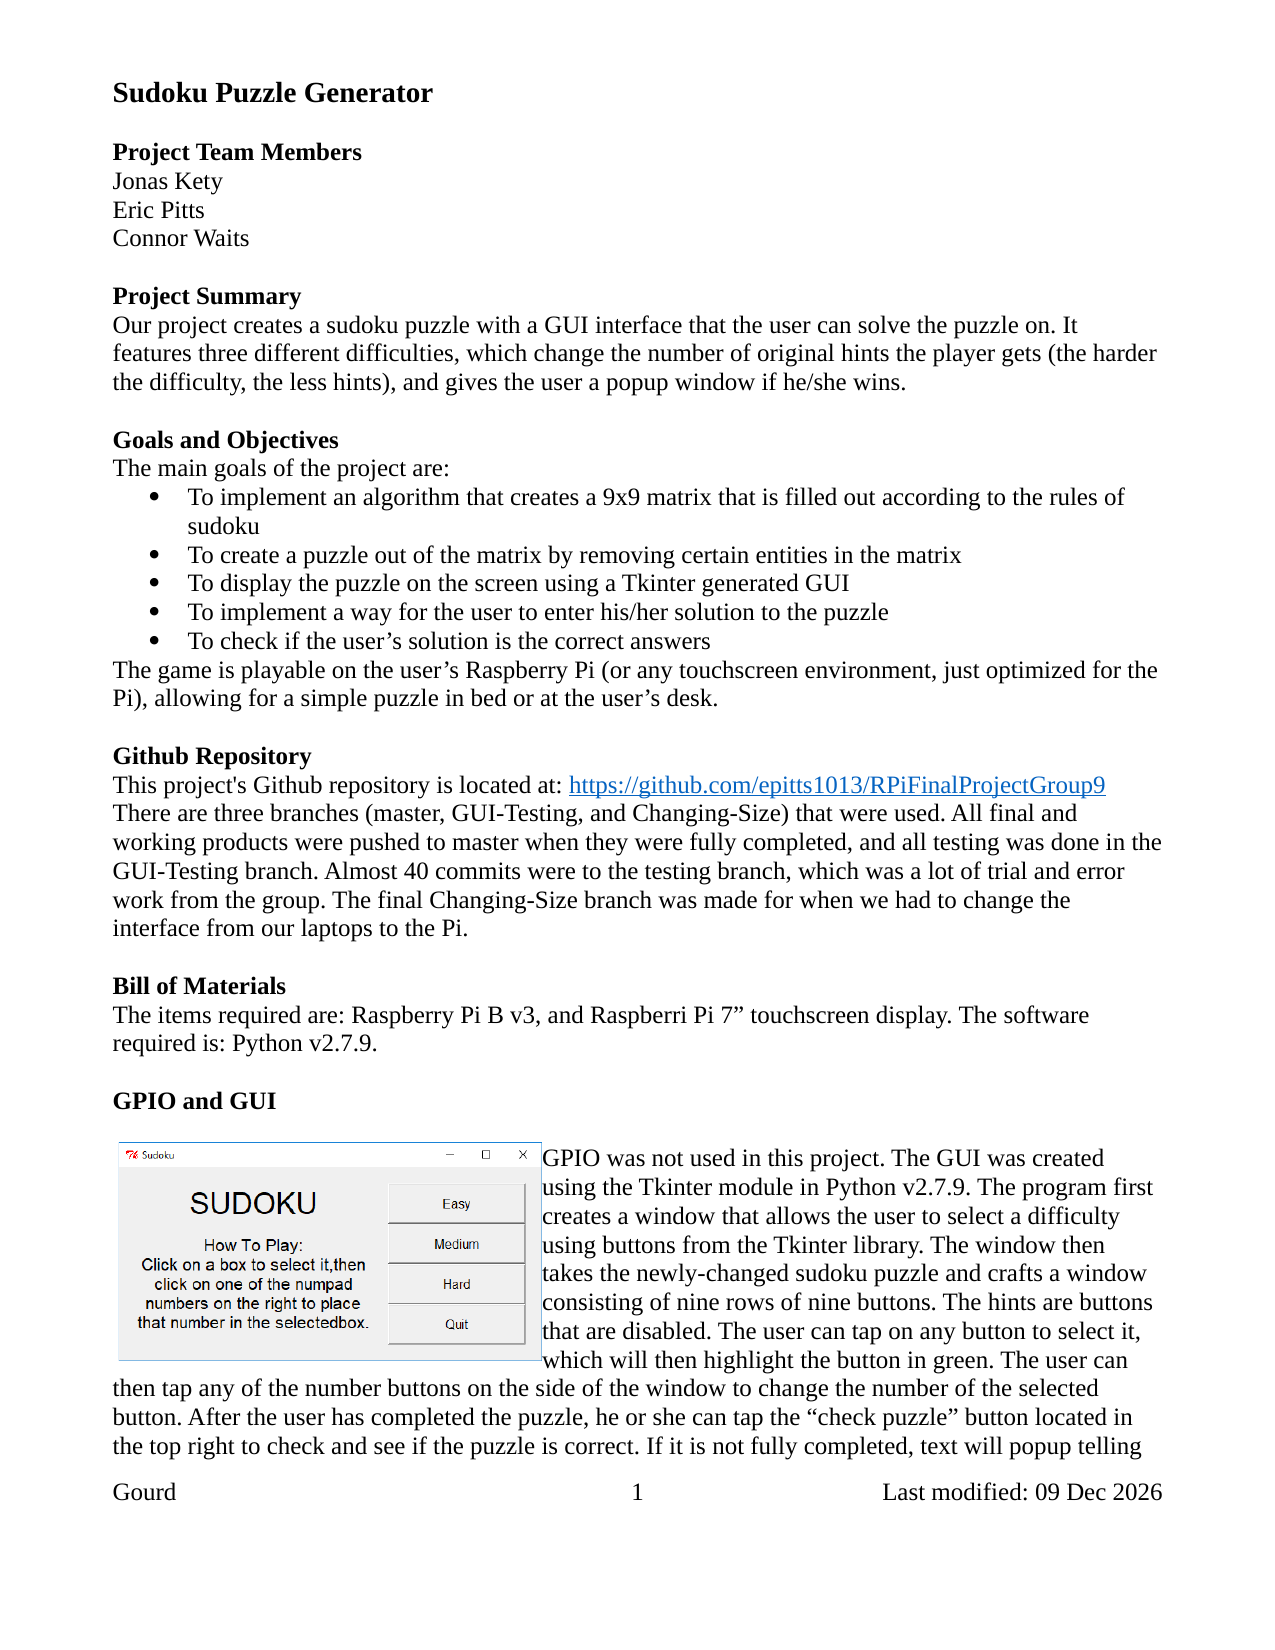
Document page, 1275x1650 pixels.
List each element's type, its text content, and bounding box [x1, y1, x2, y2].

text Our project creates a sudoku puzzle with a GUI interface that the user can solve the puzzle on. It features three different difficulties, which change the number of original hints the player gets (the harder the difficulty, the less hints), and gives the user a popup window if he/she wins. [112, 310, 1162, 396]
text Bill of Materials [112, 971, 1162, 1000]
text Jonas Kety [112, 166, 1162, 195]
text Goals and Objectives [112, 425, 1162, 453]
text Project Summary [112, 281, 1162, 310]
list To display the puzzle on the screen using a Tkinter generated GUI [150, 568, 1162, 597]
text Github Repository [112, 741, 1162, 770]
text The main goals of the project are: [112, 453, 1162, 482]
text GPIO was not used in this project. The GUI was created using the Tkinter module in Python v2.7.9. The program first creates a window that allows the user to select a difficulty using buttons from the Tkinter library. The window then takes the newly-changed sudoku puzzle and crafts a window consisting of nine rows of nine buttons. The hints are buttons that are disabled. The user can tap on any button to select it, which will then highlight the button in green. The user can then tap any of the number buttons on the side of the window to change the number of the selected button. After the user has completed the puzzle, he or she can tap the “check puzzle” button located in the top right to check and see if the puzzle is correct. If it is not fully completed, text will popup telling [112, 1143, 1162, 1460]
text There are three branches (master, GUI-Testing, and Changing-Size) that were used. All final and working products were pushed to master when they were fully completed, and all testing was done in the GUI-Testing branch. Almost 40 commits were to the testing branch, which was a lot of trial and error work from the group. The final Changing-Size branch was made for when we had to change the interface from our laptops to the Pi. [112, 798, 1162, 942]
text GPIO and GUI [112, 1086, 1162, 1115]
list To implement a way for the user to enter his/her solution to the puzzle [150, 597, 1162, 626]
list To create a puzzle out of the matrix by removing certain entities in the matrix [150, 540, 1162, 568]
text The items required are: Raspberry Pi B v3, and Raspberri Pi 7” touchscreen display. The software required is: Python v2.7.9. [112, 1000, 1162, 1057]
text Sudoku Puzzle Generator [112, 75, 1162, 108]
list To check if the user’s solution is the correct answers [150, 626, 1162, 655]
text The game is playable on the user’s Raspberry Pi (or any touchscreen environment, just optimized for the Pi), allowing for a simple puzzle in bed or at the user’s desk. [112, 655, 1162, 712]
list To implement an algorithm that creates a 9x9 matrix that is filled out according to the rules of sudoku [150, 482, 1162, 540]
text Eric Pitts [112, 195, 1162, 223]
text This project's Github repository is located at: https://github.com/epitts1013/RPiFinalProjectGroup9 [112, 770, 1162, 798]
text Connor Waits [112, 223, 1162, 252]
text Project Team Members [112, 137, 1162, 166]
